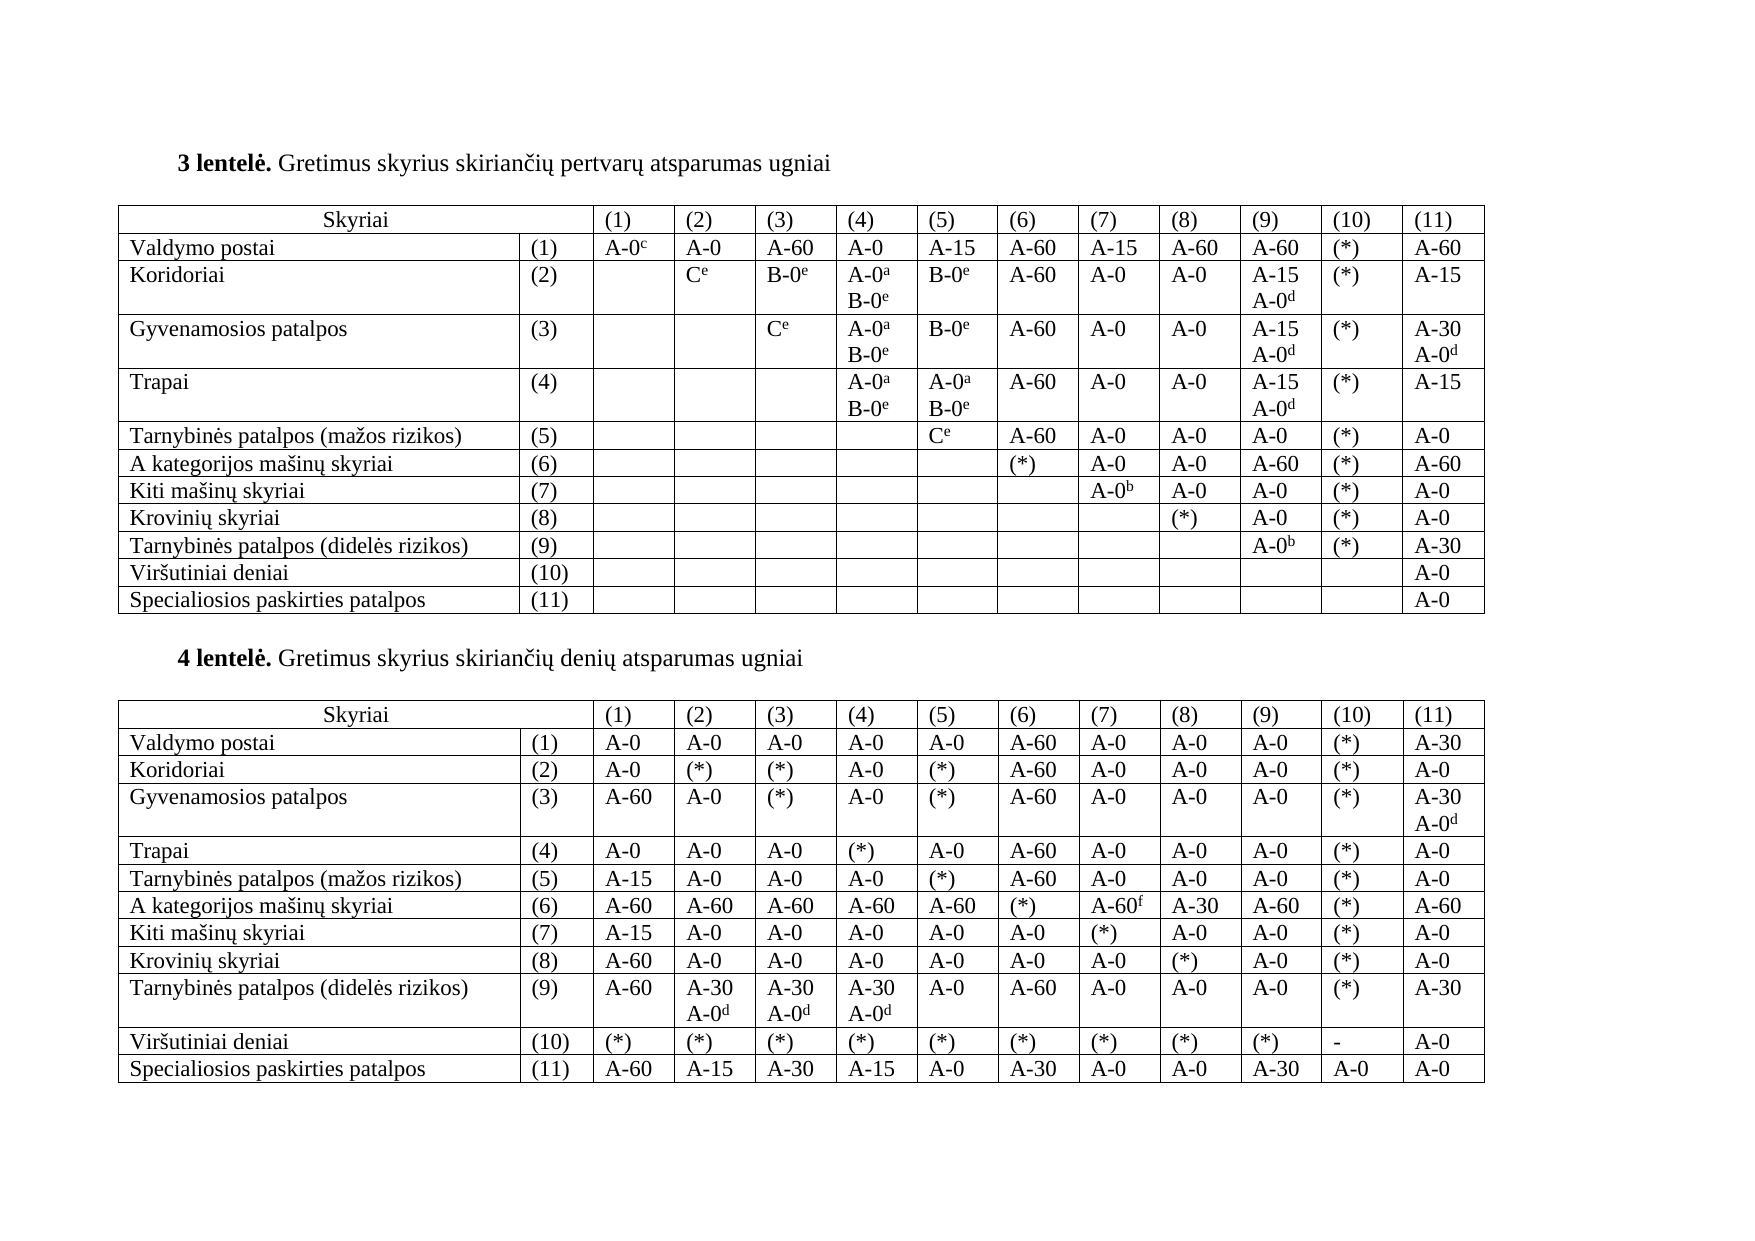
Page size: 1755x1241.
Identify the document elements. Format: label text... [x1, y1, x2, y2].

table_cell A-15 [1079, 234, 1159, 260]
table_cell (*) [918, 1028, 998, 1054]
table_cell A-15 [1403, 261, 1484, 314]
table_cell A-0 [918, 837, 998, 863]
table_cell Ce [756, 315, 836, 367]
table_cell A-0 [756, 837, 836, 863]
table_cell (*) [1080, 919, 1160, 946]
table_cell A-0 [1241, 477, 1321, 503]
table_cell A-60 [999, 974, 1079, 1027]
table_cell Kiti mašinų skyriai [119, 477, 519, 503]
table_header Skyriai [119, 206, 593, 232]
table_cell A-0 [1080, 1055, 1160, 1082]
table_cell A-0 [594, 729, 674, 755]
table_cell [998, 532, 1078, 558]
table_cell [918, 559, 997, 586]
table_cell [675, 559, 755, 586]
table_cell A-0 [1322, 1055, 1403, 1082]
table_cell A-0 [837, 919, 917, 946]
table_cell A-60 [594, 784, 674, 836]
table_cell [1079, 559, 1159, 586]
table_cell A-0 [756, 729, 836, 755]
table_cell Tarnybinės patalpos (didelės rizikos) [119, 974, 520, 1027]
table_cell Ce [918, 422, 997, 448]
table_cell Specialiosios paskirties patalpos [119, 1055, 520, 1082]
table_header (8) [1161, 701, 1241, 728]
table_cell A-0 [999, 947, 1079, 973]
table_cell (5) [520, 422, 593, 448]
table_header (5) [918, 206, 997, 232]
table_cell [756, 369, 836, 421]
table_cell A-60 [999, 784, 1079, 836]
table_cell A-0 [1403, 504, 1484, 531]
table_cell A-0 [1161, 756, 1241, 782]
table_cell (*) [1160, 504, 1240, 531]
table_cell (8) [521, 947, 593, 973]
table_cell (*) [1322, 947, 1403, 973]
table_cell A-0 [1160, 450, 1240, 476]
table_cell A-30 A-0d [1403, 315, 1484, 367]
table_cell Viršutiniai deniai [119, 1028, 520, 1054]
table_cell [756, 477, 836, 503]
table_cell A-60 [999, 865, 1079, 891]
table_cell [756, 532, 836, 558]
table_cell A-0 [675, 784, 755, 836]
table_header (9) [1241, 206, 1321, 232]
table_cell A-60 [837, 892, 917, 918]
table_header (7) [1079, 206, 1159, 232]
table_cell A-15 A-0d [1241, 369, 1321, 421]
table_cell (*) [1322, 450, 1402, 476]
table_header (6) [998, 206, 1078, 232]
table_cell (*) [756, 1028, 836, 1054]
table_cell [594, 587, 674, 613]
table_cell [1079, 587, 1159, 613]
table_cell A-0 [1403, 477, 1484, 503]
table_cell A-0 [1080, 974, 1160, 1027]
table_cell [675, 504, 755, 531]
table_cell A-0 [1241, 422, 1321, 448]
table_cell [756, 422, 836, 448]
table_cell Trapai [119, 837, 520, 863]
table_cell [594, 532, 674, 558]
table_cell [918, 504, 997, 531]
table_cell A-60 [1241, 450, 1321, 476]
table_cell A-60 [998, 422, 1078, 448]
table_cell [918, 477, 997, 503]
table_cell A-0b [1241, 532, 1321, 558]
table_cell (11) [521, 1055, 593, 1082]
table_cell Koridoriai [119, 756, 520, 782]
table_header (7) [1080, 701, 1160, 728]
table_cell A-60 [1404, 892, 1484, 918]
table_cell A-0 [1404, 756, 1484, 782]
table_header Skyriai [119, 701, 593, 728]
table_cell [918, 587, 997, 613]
table_cell Valdymo postai [119, 729, 520, 755]
table_cell A-0 [1404, 837, 1484, 863]
table_cell A-0 [675, 837, 755, 863]
table_cell A-0 [999, 919, 1079, 946]
table_cell A-0 [1160, 369, 1240, 421]
table_cell [1079, 504, 1159, 531]
table_cell Gyvenamosios patalpos [119, 784, 520, 836]
table_cell A-0 [1079, 261, 1159, 314]
table_cell A-60 [998, 234, 1078, 260]
table_cell A-30 A-0d [756, 974, 836, 1027]
table_cell A-0a B-0e [837, 315, 917, 367]
table_cell [1160, 559, 1240, 586]
table_cell (*) [1322, 369, 1402, 421]
table_cell A-0 [1161, 919, 1241, 946]
table_cell A-0 [675, 947, 755, 973]
table_cell A kategorijos mašinų skyriai [119, 892, 520, 918]
table_cell A-0 [1242, 947, 1321, 973]
table_cell A-0 [756, 865, 836, 891]
table_cell (*) [1322, 919, 1403, 946]
table_cell (*) [1322, 422, 1402, 448]
table_cell [594, 450, 674, 476]
table_cell Valdymo postai [119, 234, 519, 260]
table_cell A-15 A-0d [1241, 315, 1321, 367]
table_cell (*) [1242, 1028, 1321, 1054]
table_cell A-0 [1079, 369, 1159, 421]
table_header (4) [837, 701, 917, 728]
table_cell A-15 [837, 1055, 917, 1082]
table_cell - [1322, 1028, 1403, 1054]
table_cell (2) [520, 261, 593, 314]
table_cell (3) [520, 315, 593, 367]
table_cell (7) [521, 919, 593, 946]
table_cell A-60 [1403, 234, 1484, 260]
table_cell (*) [837, 1028, 917, 1054]
text 3 lentelė. Gretimus skyrius skiriančių pertvarų atsparumas ugniai [118, 148, 1636, 176]
table_cell A-0 [1079, 422, 1159, 448]
table_cell A-0 [918, 947, 998, 973]
table_header (10) [1322, 701, 1403, 728]
table_cell (6) [521, 892, 593, 918]
table_cell A-15 [594, 865, 674, 891]
table_cell A-0 [1242, 784, 1321, 836]
table_cell A-0 [1161, 865, 1241, 891]
table_cell A-30 [1161, 892, 1241, 918]
table_header (3) [756, 701, 836, 728]
table_cell (1) [520, 234, 593, 260]
table_cell A-30 A-0d [837, 974, 917, 1027]
table_cell A-0 [1080, 729, 1160, 755]
table_cell [837, 422, 917, 448]
table_cell (*) [1322, 837, 1403, 863]
table_cell A-60 [998, 369, 1078, 421]
table_cell A-0a B-0e [837, 261, 917, 314]
table_cell [594, 504, 674, 531]
table_cell [594, 315, 674, 367]
table_cell A-0 [1242, 865, 1321, 891]
table_cell A-0 [1404, 919, 1484, 946]
table_cell [594, 422, 674, 448]
table_cell [756, 450, 836, 476]
table_cell [918, 532, 997, 558]
table_cell A-0 [1242, 756, 1321, 782]
table_cell A-30 [1404, 974, 1484, 1027]
table_cell (*) [1322, 315, 1402, 367]
table_cell A-0 [837, 729, 917, 755]
table_cell [837, 532, 917, 558]
table_cell A-0c [594, 234, 674, 260]
table_cell (*) [1322, 504, 1402, 531]
table_cell A-0 [1242, 974, 1321, 1027]
table_cell Krovinių skyriai [119, 947, 520, 973]
table_cell A-0 [1403, 587, 1484, 613]
table_cell A-0 [1161, 729, 1241, 755]
table_cell [998, 587, 1078, 613]
table_cell A-0 [1161, 837, 1241, 863]
table_cell [1322, 587, 1402, 613]
table_cell (*) [1322, 865, 1403, 891]
table_cell A-0 [918, 919, 998, 946]
table_cell (*) [1322, 477, 1402, 503]
table_cell A-0 [675, 729, 755, 755]
table_cell A-0 [918, 1055, 998, 1082]
table_cell [675, 422, 755, 448]
table_cell [998, 504, 1078, 531]
table_cell A-0 [1404, 865, 1484, 891]
table_cell A-15 [918, 234, 997, 260]
table_cell A-0 [837, 947, 917, 973]
table_cell A-15 [675, 1055, 755, 1082]
table_cell A-0 [1080, 865, 1160, 891]
table_cell [1079, 532, 1159, 558]
table_cell A-0 [1080, 784, 1160, 836]
table_cell (2) [521, 756, 593, 782]
table_cell A-60 [1242, 892, 1321, 918]
table_cell A-0 [756, 947, 836, 973]
table_cell (*) [594, 1028, 674, 1054]
table_cell (*) [999, 892, 1079, 918]
table_cell A-0 [756, 919, 836, 946]
table_cell [594, 559, 674, 586]
table_header (2) [675, 206, 755, 232]
table_cell [675, 450, 755, 476]
table_cell A-0 [1160, 261, 1240, 314]
table_cell [998, 477, 1078, 503]
table_cell (*) [918, 865, 998, 891]
table_cell (*) [1322, 892, 1403, 918]
table_cell (7) [520, 477, 593, 503]
table_cell A-0 [837, 784, 917, 836]
table_cell A-0 [675, 919, 755, 946]
table_cell (5) [521, 865, 593, 891]
table_cell A-60 [998, 261, 1078, 314]
table_cell (3) [521, 784, 593, 836]
table_cell A-0 [1080, 947, 1160, 973]
table_cell A-30 [1242, 1055, 1321, 1082]
table_cell [837, 477, 917, 503]
table_cell (*) [1322, 756, 1403, 782]
table_cell A-60f [1080, 892, 1160, 918]
table_cell A-0 [1160, 477, 1240, 503]
table_cell (*) [837, 837, 917, 863]
table_cell (*) [1161, 1028, 1241, 1054]
table_cell A-0 [1242, 729, 1321, 755]
table_header (2) [675, 701, 755, 728]
table_cell (*) [1322, 784, 1403, 836]
table_cell A-0a B-0e [918, 369, 997, 421]
table_cell [756, 587, 836, 613]
table_cell A-0 [837, 756, 917, 782]
table_cell A-0 [1241, 504, 1321, 531]
table_header (1) [594, 701, 674, 728]
table_cell [675, 532, 755, 558]
table_cell A-60 [594, 974, 674, 1027]
table_cell A-0 [1403, 559, 1484, 586]
table_cell A-60 [999, 837, 1079, 863]
table_cell [837, 559, 917, 586]
table_cell A-0a B-0e [837, 369, 917, 421]
table_cell A-0 [1160, 422, 1240, 448]
table_cell (11) [520, 587, 593, 613]
table_header (10) [1322, 206, 1402, 232]
table_cell [594, 261, 674, 314]
table_cell (*) [1322, 729, 1403, 755]
text 4 lentelė. Gretimus skyrius skiriančių denių atsparumas ugniai [118, 643, 1636, 671]
table_header (11) [1403, 206, 1484, 232]
table_cell A-15 [594, 919, 674, 946]
table_cell Kiti mašinų skyriai [119, 919, 520, 946]
table_cell A-0 [918, 974, 998, 1027]
table_cell A-30 [756, 1055, 836, 1082]
table_cell A-0 [1079, 450, 1159, 476]
table_cell [1160, 587, 1240, 613]
table_cell A-60 [1241, 234, 1321, 260]
table_cell A-30 A-0d [1404, 784, 1484, 836]
table_cell A-60 [756, 892, 836, 918]
table_cell [1241, 587, 1321, 613]
table_cell [594, 369, 674, 421]
table_header (1) [594, 206, 674, 232]
table_cell Ce [675, 261, 755, 314]
table_cell B-0e [918, 315, 997, 367]
table_cell A-60 [675, 892, 755, 918]
table_cell (*) [999, 1028, 1079, 1054]
table_cell [1160, 532, 1240, 558]
table_cell (4) [521, 837, 593, 863]
table_cell [756, 504, 836, 531]
table_cell [675, 369, 755, 421]
table_cell [918, 450, 997, 476]
table_cell (*) [918, 784, 998, 836]
table_cell A-15 [1403, 369, 1484, 421]
table_header (9) [1242, 701, 1321, 728]
table_cell (*) [675, 1028, 755, 1054]
table_cell A-0 [918, 729, 998, 755]
table_cell A-60 [756, 234, 836, 260]
table_cell [675, 477, 755, 503]
table_header (4) [837, 206, 917, 232]
table_cell A-0 [1404, 947, 1484, 973]
table_cell [594, 477, 674, 503]
table_cell (*) [1322, 234, 1402, 260]
table_cell [675, 315, 755, 367]
table_cell [675, 587, 755, 613]
table_cell (*) [918, 756, 998, 782]
table_cell A-0 [1404, 1028, 1484, 1054]
table_cell (*) [1322, 261, 1402, 314]
table_cell [837, 587, 917, 613]
table_cell A-0 [675, 234, 755, 260]
table_cell A-60 [594, 1055, 674, 1082]
table_cell (9) [521, 974, 593, 1027]
table_cell A-0 [1080, 837, 1160, 863]
table_cell A-0 [1080, 756, 1160, 782]
table_cell A-0 [1242, 919, 1321, 946]
table_cell (10) [520, 559, 593, 586]
table_cell [1322, 559, 1402, 586]
table_cell Tarnybinės patalpos (didelės rizikos) [119, 532, 519, 558]
table_header (5) [918, 701, 998, 728]
table_cell (10) [521, 1028, 593, 1054]
table_cell A kategorijos mašinų skyriai [119, 450, 519, 476]
table_cell A-0 [1161, 1055, 1241, 1082]
table_cell A-30 [999, 1055, 1079, 1082]
table_cell (*) [1322, 974, 1403, 1027]
table_cell A-0 [1161, 784, 1241, 836]
table_cell A-60 [999, 729, 1079, 755]
table_cell (6) [520, 450, 593, 476]
table_cell Specialiosios paskirties patalpos [119, 587, 519, 613]
table_cell Tarnybinės patalpos (mažos rizikos) [119, 422, 519, 448]
table_cell B-0e [756, 261, 836, 314]
table_cell (4) [520, 369, 593, 421]
table_cell A-30 [1403, 532, 1484, 558]
table_header (8) [1160, 206, 1240, 232]
table_cell [837, 504, 917, 531]
table_cell (8) [520, 504, 593, 531]
table_cell A-0 [837, 234, 917, 260]
table_cell (*) [1322, 532, 1402, 558]
table_cell A-60 [918, 892, 998, 918]
table_cell (*) [998, 450, 1078, 476]
table_cell A-0b [1079, 477, 1159, 503]
table_cell Tarnybinės patalpos (mažos rizikos) [119, 865, 520, 891]
table_cell A-0 [1403, 422, 1484, 448]
table_cell (*) [756, 756, 836, 782]
table_cell A-0 [594, 756, 674, 782]
table_cell Krovinių skyriai [119, 504, 519, 531]
table_cell A-0 [594, 837, 674, 863]
table_cell (*) [675, 756, 755, 782]
table_cell Koridoriai [119, 261, 519, 314]
table_cell A-0 [675, 865, 755, 891]
table_cell A-30 A-0d [675, 974, 755, 1027]
table_cell A-60 [998, 315, 1078, 367]
table_cell A-15 A-0d [1241, 261, 1321, 314]
table_cell A-0 [1160, 315, 1240, 367]
table_cell A-60 [1160, 234, 1240, 260]
table_cell [1241, 559, 1321, 586]
table_header (6) [999, 701, 1079, 728]
table_cell A-0 [1161, 974, 1241, 1027]
table_cell A-0 [1079, 315, 1159, 367]
table_cell [998, 559, 1078, 586]
table_cell A-0 [837, 865, 917, 891]
table_cell A-60 [1403, 450, 1484, 476]
table_cell A-60 [594, 947, 674, 973]
table_cell (9) [520, 532, 593, 558]
table_cell (*) [1080, 1028, 1160, 1054]
table_cell (*) [1161, 947, 1241, 973]
table_cell Gyvenamosios patalpos [119, 315, 519, 367]
table_cell A-60 [999, 756, 1079, 782]
table_cell [837, 450, 917, 476]
table_cell B-0e [918, 261, 997, 314]
table_cell A-60 [594, 892, 674, 918]
table_cell Viršutiniai deniai [119, 559, 519, 586]
table_cell Trapai [119, 369, 519, 421]
table_cell (1) [521, 729, 593, 755]
table_cell A-30 [1404, 729, 1484, 755]
table_cell [756, 559, 836, 586]
table_header (11) [1404, 701, 1484, 728]
table_header (3) [756, 206, 836, 232]
table_cell A-0 [1242, 837, 1321, 863]
table_cell A-0 [1404, 1055, 1484, 1082]
table_cell (*) [756, 784, 836, 836]
